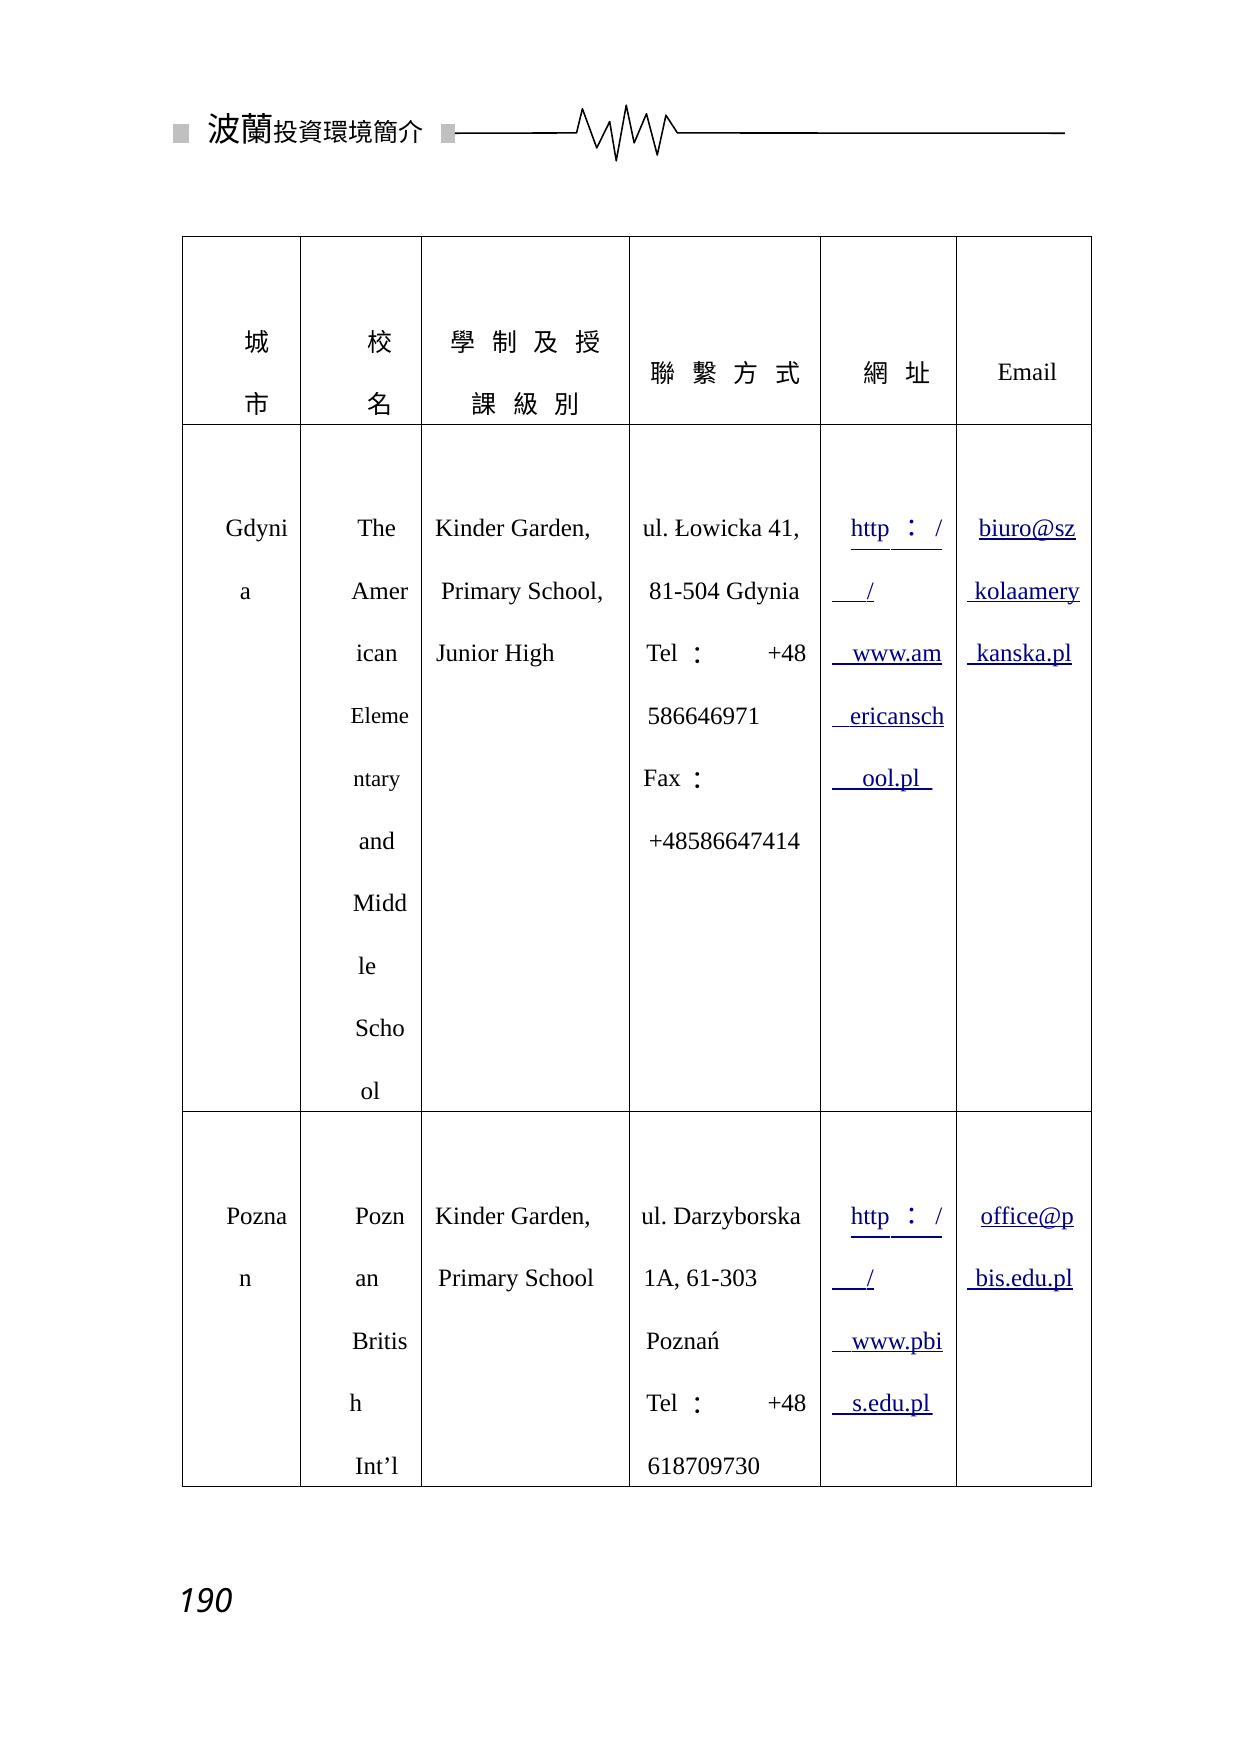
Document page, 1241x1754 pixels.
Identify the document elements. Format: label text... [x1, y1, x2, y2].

table_cell The American Elementary and Middle School [301, 425, 421, 1111]
table_header 網址 [821, 237, 956, 424]
table_header 聯繫方式 [630, 237, 820, 424]
table_cell ul. Łowicka 41, 81-504 Gdynia Tel： +48 586646971 Fax： +48586647414 [630, 425, 820, 1111]
table_cell biuro@szkolaamerykanska.pl [957, 425, 1091, 1111]
table_header Email [957, 237, 1091, 424]
table_cell Kinder Garden, Primary School [422, 1112, 629, 1486]
table_cell http：//www.pbis.edu.pl [821, 1112, 956, 1486]
table_cell Gdynia [183, 425, 300, 1111]
table_cell Poznan British Int’l [301, 1112, 421, 1486]
table_header 校名 [301, 237, 421, 424]
table_cell ul. Darzyborska 1A, 61-303 Poznań Tel： +48 618709730 [630, 1112, 820, 1486]
table_cell office@pbis.edu.pl [957, 1112, 1091, 1486]
table_cell Kinder Garden, Primary School, Junior High [422, 425, 629, 1111]
table_header 學制及授課級別 [422, 237, 629, 424]
table_header 城市 [183, 237, 300, 424]
table_cell http：//www.americanschool.pl [821, 425, 956, 1111]
table_cell Poznan [183, 1112, 300, 1486]
